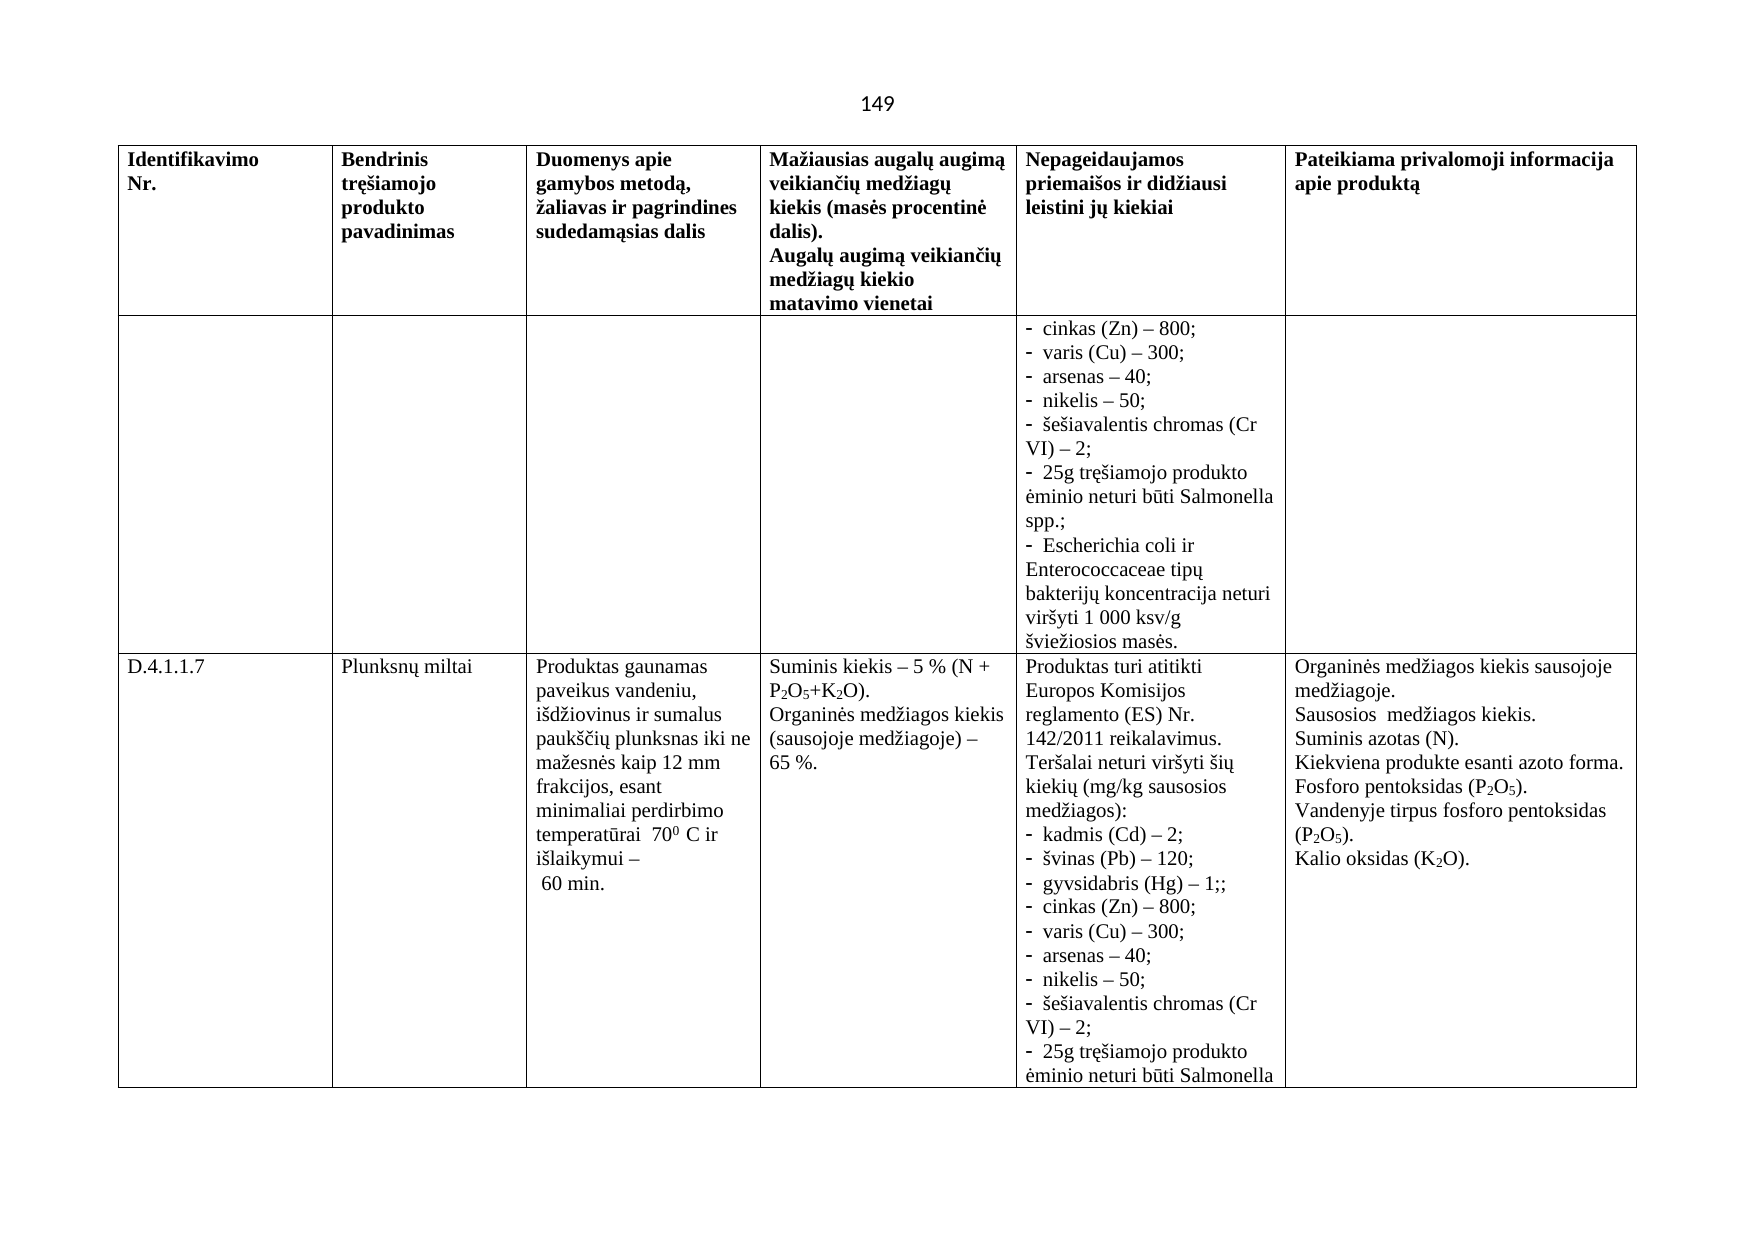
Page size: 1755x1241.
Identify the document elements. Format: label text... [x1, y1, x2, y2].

table_cell [527, 316, 760, 653]
table_cell Plunksnų miltai [333, 654, 526, 1087]
table_cell [119, 316, 332, 653]
table_cell Produktas gaunamas paveikus vandeniu, išdžiovinus ir sumalus paukščių plunksnas iki ne mažesnės kaip 12 mm frakcijos, esant minimaliai perdirbimo temperatūrai 700 C ir išlaikymui – 60 min. [527, 654, 760, 1087]
table_header Mažiausias augalų augimą veikiančių medžiagų kiekis (masės procentinė dalis). Augalų augimą veikiančių medžiagų kiekio matavimo vienetai [761, 146, 1016, 315]
table_header Duomenys apie gamybos metodą, žaliavas ir pagrindines sudedamąsias dalis [527, 146, 760, 315]
table_cell Organinės medžiagos kiekis sausojoje medžiagoje. Sausosios medžiagos kiekis. Suminis azotas (N). Kiekviena produkte esanti azoto forma. Fosforo pentoksidas (P2O5). Vandenyje tirpus fosforo pentoksidas (P2O5). Kalio oksidas (K2O). [1286, 654, 1636, 1087]
table_header Pateikiama privalomoji informacija apie produktą [1286, 146, 1636, 315]
table_header Bendrinis tręšiamojo produkto pavadinimas [333, 146, 526, 315]
table_cell [761, 316, 1016, 653]
table_header Nepageidaujamos priemaišos ir didžiausi leistini jų kiekiai [1017, 146, 1285, 315]
table_cell Suminis kiekis – 5 % (N + P2O5+K2O). Organinės medžiagos kiekis (sausojoje medžiagoje) – 65 %. [761, 654, 1016, 1087]
table_cell [1286, 316, 1636, 653]
table_cell cinkas (Zn) – 800; varis (Cu) – 300; arsenas – 40; nikelis – 50; šešiavalentis chromas (Cr VI) – 2; 25g tręšiamojo produkto ėminio neturi būti Salmonella spp.; Escherichia coli ir Enterococcaceae tipų bakterijų koncentracija neturi viršyti 1 000 ksv/g šviežiosios masės. [1017, 316, 1285, 653]
table_header Identifikavimo Nr. [119, 146, 332, 315]
table_cell Produktas turi atitikti Europos Komisijos reglamento (ES) Nr. 142/2011 reikalavimus. Teršalai neturi viršyti šių kiekių (mg/kg sausosios medžiagos): kadmis (Cd) – 2; švinas (Pb) – 120; gyvsidabris (Hg) – 1;; cinkas (Zn) – 800; varis (Cu) – 300; arsenas – 40; nikelis – 50; šešiavalentis chromas (Cr VI) – 2; 25g tręšiamojo produkto ėminio neturi būti Salmonella [1017, 654, 1285, 1087]
table_cell [333, 316, 526, 653]
table_cell D.4.1.1.7 [119, 654, 332, 1087]
